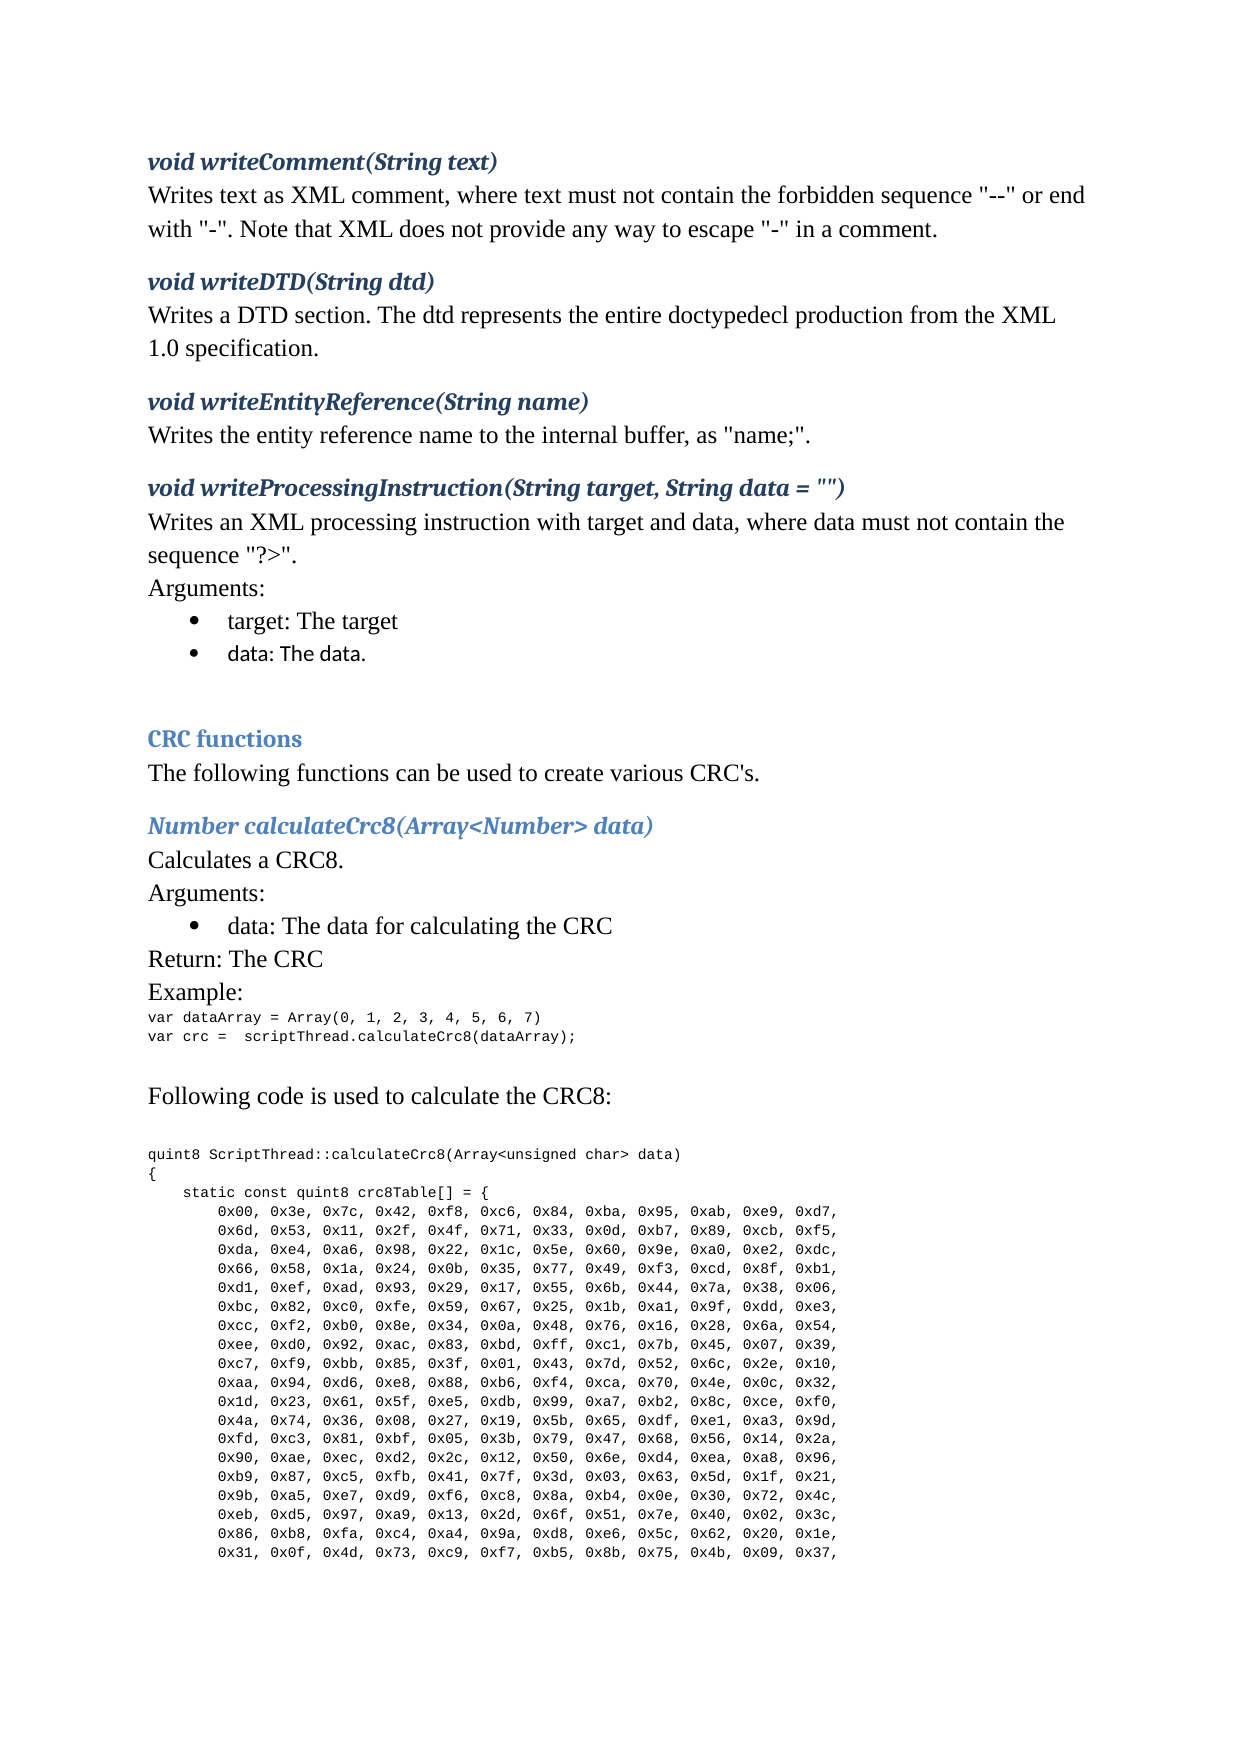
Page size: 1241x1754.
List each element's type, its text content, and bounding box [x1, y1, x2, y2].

subtitle void writeEntityReference(String name) [148, 387, 1093, 416]
text 0x6d, 0x53, 0x11, 0x2f, 0x4f, 0x71, 0x33, 0x0d, 0xb7, 0x89, 0xcb, 0xf5, [148, 1223, 1093, 1240]
text Calculates a CRC8. [148, 845, 1093, 874]
text 0x00, 0x3e, 0x7c, 0x42, 0xf8, 0xc6, 0x84, 0xba, 0x95, 0xab, 0xe9, 0xd7, [148, 1204, 1093, 1221]
subtitle Number calculateCrc8(Array<Number> data) [148, 812, 1093, 841]
text Writes an XML processing instruction with target and data, where data must not contain the sequence "?>". [148, 507, 1093, 569]
subtitle void writeComment(String text) [148, 148, 1093, 176]
text Writes text as XML comment, where text must not contain the forbidden sequence "--" or end with "-". Note that XML does not provide any way to escape "-" in a comment. [148, 181, 1093, 242]
text var dataArray = Array(0, 1, 2, 3, 4, 5, 6, 7) [148, 1010, 1093, 1027]
text Writes a DTD section. The dtd represents the entire doctypedecl production from the XML 1.0 specification. [148, 301, 1093, 362]
list data: The data for calculating the CRC [190, 911, 1093, 940]
text The following functions can be used to create various CRC's. [148, 758, 1093, 787]
text 0xbc, 0x82, 0xc0, 0xfe, 0x59, 0x67, 0x25, 0x1b, 0xa1, 0x9f, 0xdd, 0xe3, [148, 1299, 1093, 1316]
text Arguments: [148, 573, 1093, 602]
text 0x86, 0xb8, 0xfa, 0xc4, 0xa4, 0x9a, 0xd8, 0xe6, 0x5c, 0x62, 0x20, 0x1e, [148, 1527, 1093, 1543]
text 0x31, 0x0f, 0x4d, 0x73, 0xc9, 0xf7, 0xb5, 0x8b, 0x75, 0x4b, 0x09, 0x37, [148, 1546, 1093, 1562]
text 0x90, 0xae, 0xec, 0xd2, 0x2c, 0x12, 0x50, 0x6e, 0xd4, 0xea, 0xa8, 0x96, [148, 1451, 1093, 1467]
text 0xc7, 0xf9, 0xbb, 0x85, 0x3f, 0x01, 0x43, 0x7d, 0x52, 0x6c, 0x2e, 0x10, [148, 1356, 1093, 1372]
text 0x9b, 0xa5, 0xe7, 0xd9, 0xf6, 0xc8, 0x8a, 0xb4, 0x0e, 0x30, 0x72, 0x4c, [148, 1489, 1093, 1505]
text quint8 ScriptThread::calculateCrc8(Array<unsigned char> data) [148, 1147, 1093, 1164]
text { [148, 1166, 1093, 1183]
text static const quint8 crc8Table[] = { [148, 1185, 1093, 1202]
text 0xcc, 0xf2, 0xb0, 0x8e, 0x34, 0x0a, 0x48, 0x76, 0x16, 0x28, 0x6a, 0x54, [148, 1318, 1093, 1334]
text 0x66, 0x58, 0x1a, 0x24, 0x0b, 0x35, 0x77, 0x49, 0xf3, 0xcd, 0x8f, 0xb1, [148, 1261, 1093, 1278]
text 0xeb, 0xd5, 0x97, 0xa9, 0x13, 0x2d, 0x6f, 0x51, 0x7e, 0x40, 0x02, 0x3c, [148, 1508, 1093, 1524]
text 0x1d, 0x23, 0x61, 0x5f, 0xe5, 0xdb, 0x99, 0xa7, 0xb2, 0x8c, 0xce, 0xf0, [148, 1394, 1093, 1410]
text Arguments: [148, 878, 1093, 907]
text 0xee, 0xd0, 0x92, 0xac, 0x83, 0xbd, 0xff, 0xc1, 0x7b, 0x45, 0x07, 0x39, [148, 1337, 1093, 1353]
text 0xda, 0xe4, 0xa6, 0x98, 0x22, 0x1c, 0x5e, 0x60, 0x9e, 0xa0, 0xe2, 0xdc, [148, 1242, 1093, 1259]
list data: The data. [190, 639, 1093, 667]
text Writes the entity reference name to the internal buffer, as "name;". [148, 420, 1093, 449]
text 0xaa, 0x94, 0xd6, 0xe8, 0x88, 0xb6, 0xf4, 0xca, 0x70, 0x4e, 0x0c, 0x32, [148, 1375, 1093, 1391]
text Example: [148, 977, 1093, 1006]
text 0xfd, 0xc3, 0x81, 0xbf, 0x05, 0x3b, 0x79, 0x47, 0x68, 0x56, 0x14, 0x2a, [148, 1432, 1093, 1448]
text Return: The CRC [148, 944, 1093, 973]
text 0xb9, 0x87, 0xc5, 0xfb, 0x41, 0x7f, 0x3d, 0x03, 0x63, 0x5d, 0x1f, 0x21, [148, 1470, 1093, 1486]
subtitle CRC functions [148, 725, 1093, 754]
text 0xd1, 0xef, 0xad, 0x93, 0x29, 0x17, 0x55, 0x6b, 0x44, 0x7a, 0x38, 0x06, [148, 1280, 1093, 1297]
subtitle void writeDTD(String dtd) [148, 267, 1093, 296]
subtitle void writeProcessingInstruction(String target, String data = "") [148, 474, 1093, 503]
text Following code is used to calculate the CRC8: [148, 1081, 1093, 1110]
text 0x4a, 0x74, 0x36, 0x08, 0x27, 0x19, 0x5b, 0x65, 0xdf, 0xe1, 0xa3, 0x9d, [148, 1413, 1093, 1429]
list target: The target [190, 606, 1093, 635]
text var crc = scriptThread.calculateCrc8(dataArray); [148, 1029, 1093, 1046]
